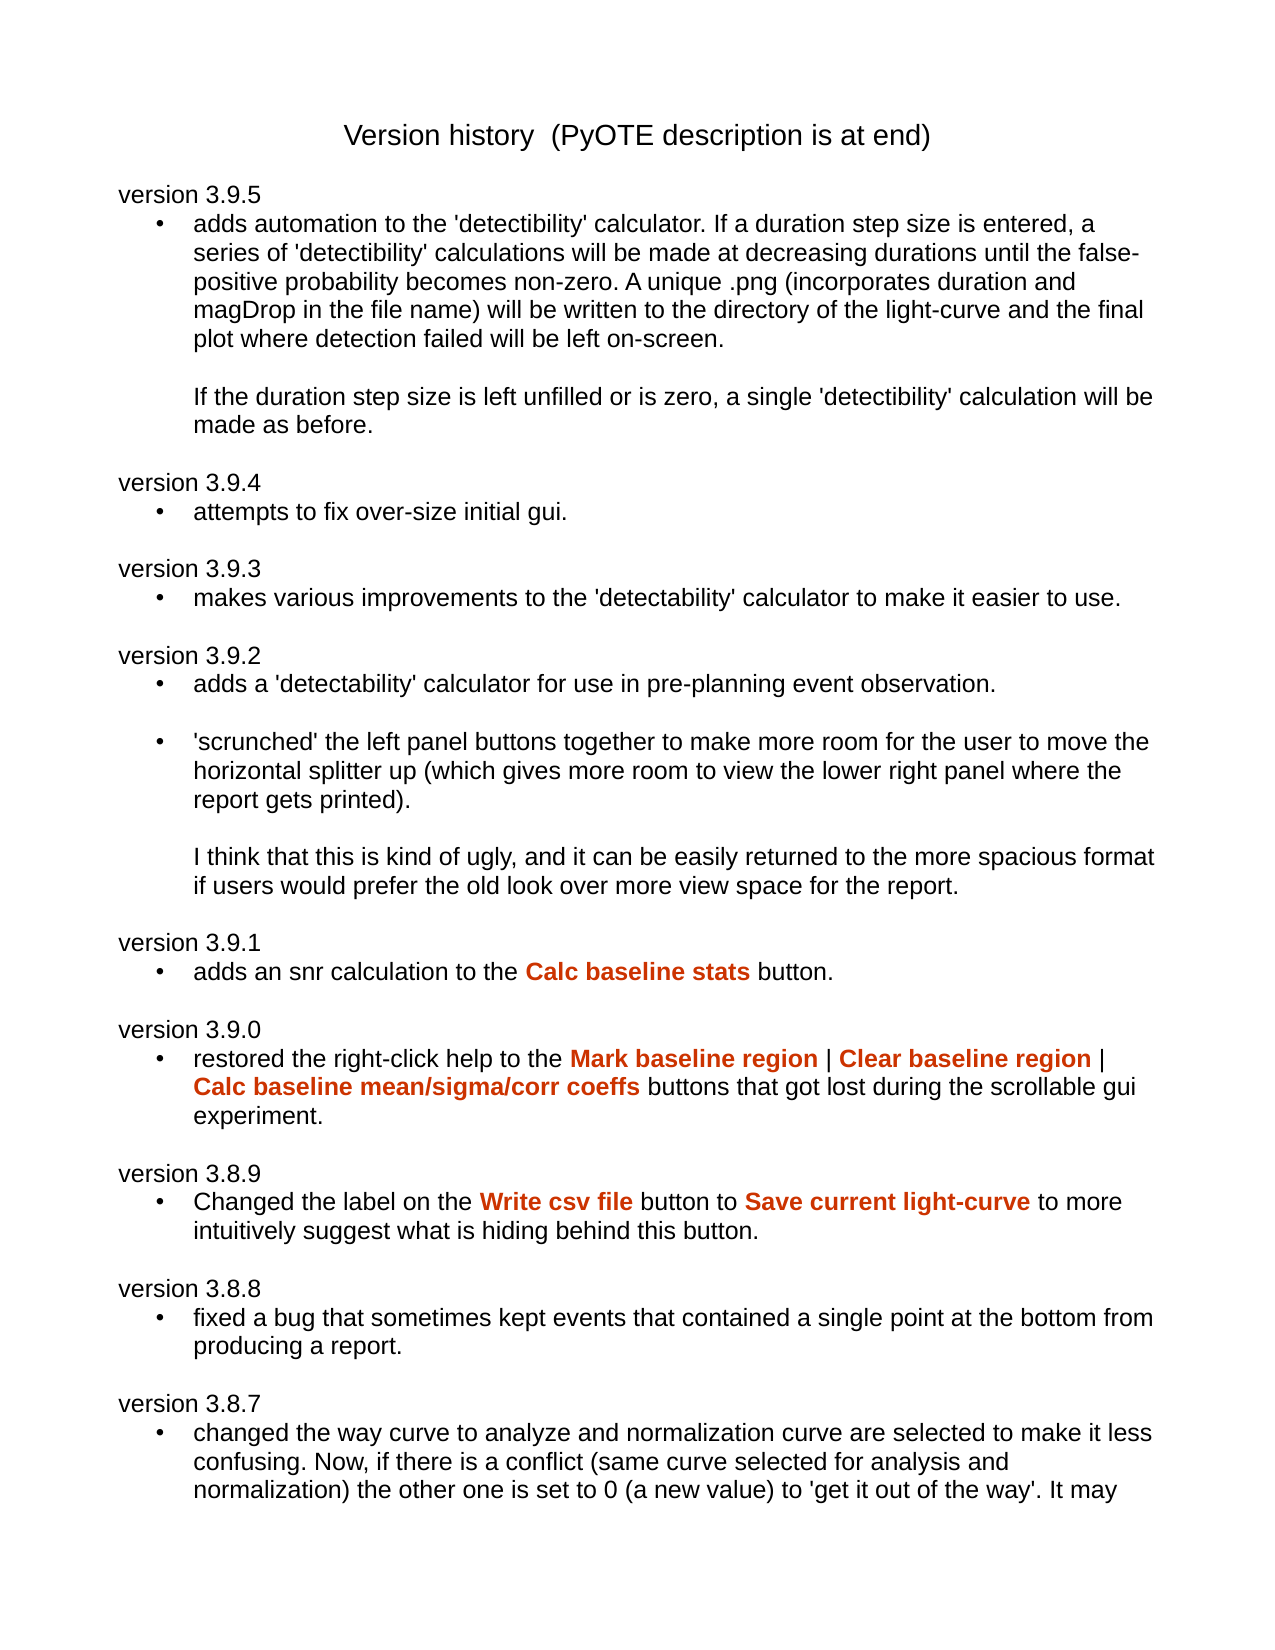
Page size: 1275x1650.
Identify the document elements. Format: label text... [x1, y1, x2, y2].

text version 3.9.3 [118, 554, 1157, 583]
list adds automation to the 'detectibility' calculator. If a duration step size is entered, a series of 'detectibility' calculations will be made at decreasing durations until the false-positive probability becomes non-zero. A unique .png (incorporates duration and magDrop in the file name) will be written to the directory of the light-curve and the final plot where detection failed will be left on-screen. If the duration step size is left unfilled or is zero, a single 'detectibility' calculation will be made as before. [156, 209, 1157, 468]
list fixed a bug that sometimes kept events that contained a single point at the bottom from producing a report. [156, 1302, 1157, 1389]
list attempts to fix over-size initial gui. [156, 497, 1157, 554]
text version 3.9.2 [118, 641, 1157, 669]
list changed the way curve to analyze and normalization curve are selected to make it less confusing. Now, if there is a conflict (same curve selected for analysis and normalization) the other one is set to 0 (a new value) to 'get it out of the way'. It may [156, 1418, 1157, 1504]
text version 3.9.5 [118, 180, 1157, 209]
list Changed the label on the Write csv file button to Save current light-curve to more intuitively suggest what is hiding behind this button. [156, 1187, 1157, 1274]
text version 3.9.0 [118, 1015, 1157, 1043]
list adds a 'detectability' calculator for use in pre-planning event observation. [156, 669, 1157, 727]
list adds an snr calculation to the Calc baseline stats button. [156, 957, 1157, 1015]
list makes various improvements to the 'detectability' calculator to make it easier to use. [156, 583, 1157, 641]
text version 3.9.1 [118, 928, 1157, 957]
text version 3.8.7 [118, 1389, 1157, 1418]
text version 3.9.4 [118, 468, 1157, 497]
list 'scrunched' the left panel buttons together to make more room for the user to move the horizontal splitter up (which gives more room to view the lower right panel where the report gets printed). I think that this is kind of ugly, and it can be easily returned to the more spacious format if users would prefer the old look over more view space for the report. [156, 727, 1157, 928]
text version 3.8.8 [118, 1274, 1157, 1302]
text Version history (PyOTE description is at end) [118, 118, 1157, 152]
list restored the right-click help to the Mark baseline region | Clear baseline region | Calc baseline mean/sigma/corr coeffs buttons that got lost during the scrollable gui experiment. [156, 1043, 1157, 1159]
text version 3.8.9 [118, 1159, 1157, 1187]
